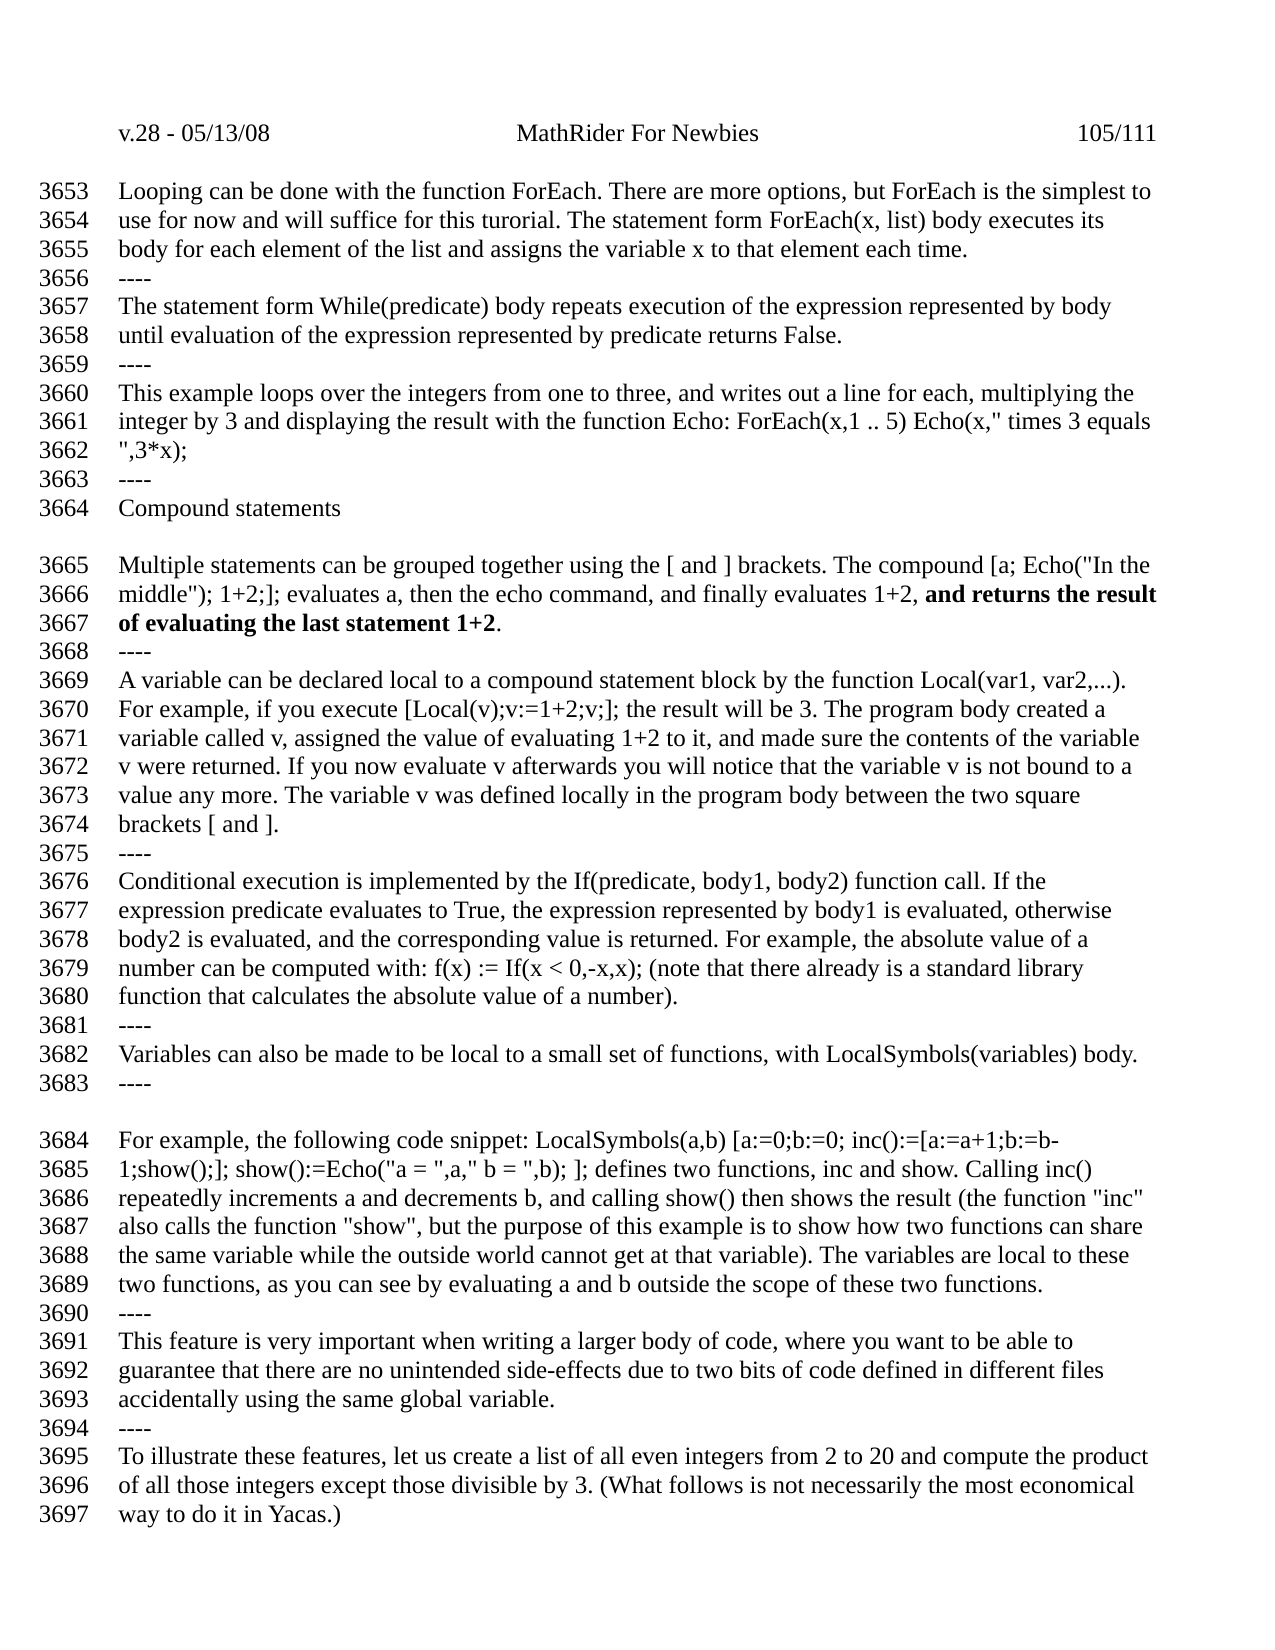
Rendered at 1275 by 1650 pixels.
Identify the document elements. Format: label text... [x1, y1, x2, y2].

text ---- [118, 1298, 1157, 1326]
text Variables can also be made to be local to a small set of functions, with LocalSymbols(variables) body. [118, 1039, 1157, 1068]
text ---- [118, 349, 1157, 378]
text To illustrate these features, let us create a list of all even integers from 2 to 20 and compute the product of all those integers except those divisible by 3. (What follows is not necessarily the most economical way to do it in Yacas.) [118, 1441, 1157, 1528]
text ---- [118, 464, 1157, 493]
text This feature is very important when writing a larger body of code, where you want to be able to guarantee that there are no unintended side-effects due to two bits of code defined in different files accidentally using the same global variable. [118, 1326, 1157, 1413]
text ---- [118, 838, 1157, 866]
text ---- [118, 636, 1157, 665]
text ---- [118, 1068, 1157, 1096]
text For example, the following code snippet: LocalSymbols(a,b) [a:=0;b:=0; inc():=[a:=a+1;b:=b-1;show();]; show():=Echo("a = ",a," b = ",b); ]; defines two functions, inc and show. Calling inc() repeatedly increments a and decrements b, and calling show() then shows the result (the function "inc" also calls the function "show", but the purpose of this example is to show how two functions can share the same variable while the outside world cannot get at that variable). The variables are local to these two functions, as you can see by evaluating a and b outside the scope of these two functions. [118, 1125, 1157, 1298]
text Multiple statements can be grouped together using the [ and ] brackets. The compound [a; Echo("In the middle"); 1+2;]; evaluates a, then the echo command, and finally evaluates 1+2, and returns the result of evaluating the last statement 1+2. [118, 550, 1157, 636]
text Conditional execution is implemented by the If(predicate, body1, body2) function call. If the expression predicate evaluates to True, the expression represented by body1 is evaluated, otherwise body2 is evaluated, and the corresponding value is returned. For example, the absolute value of a number can be computed with: f(x) := If(x < 0,-x,x); (note that there already is a standard library function that calculates the absolute value of a number). [118, 866, 1157, 1010]
text ---- [118, 1413, 1157, 1441]
text The statement form While(predicate) body repeats execution of the expression represented by body until evaluation of the expression represented by predicate returns False. [118, 291, 1157, 349]
text ---- [118, 1010, 1157, 1039]
text Looping can be done with the function ForEach. There are more options, but ForEach is the simplest to use for now and will suffice for this turorial. The statement form ForEach(x, list) body executes its body for each element of the list and assigns the variable x to that element each time. [118, 176, 1157, 263]
text ---- [118, 263, 1157, 291]
text A variable can be declared local to a compound statement block by the function Local(var1, var2,...). For example, if you execute [Local(v);v:=1+2;v;]; the result will be 3. The program body created a variable called v, assigned the value of evaluating 1+2 to it, and made sure the contents of the variable v were returned. If you now evaluate v afterwards you will notice that the variable v is not bound to a value any more. The variable v was defined locally in the program body between the two square brackets [ and ]. [118, 665, 1157, 838]
text This example loops over the integers from one to three, and writes out a line for each, multiplying the integer by 3 and displaying the result with the function Echo: ForEach(x,1 .. 5) Echo(x," times 3 equals ",3*x); [118, 378, 1157, 464]
text Compound statements [118, 493, 1157, 521]
